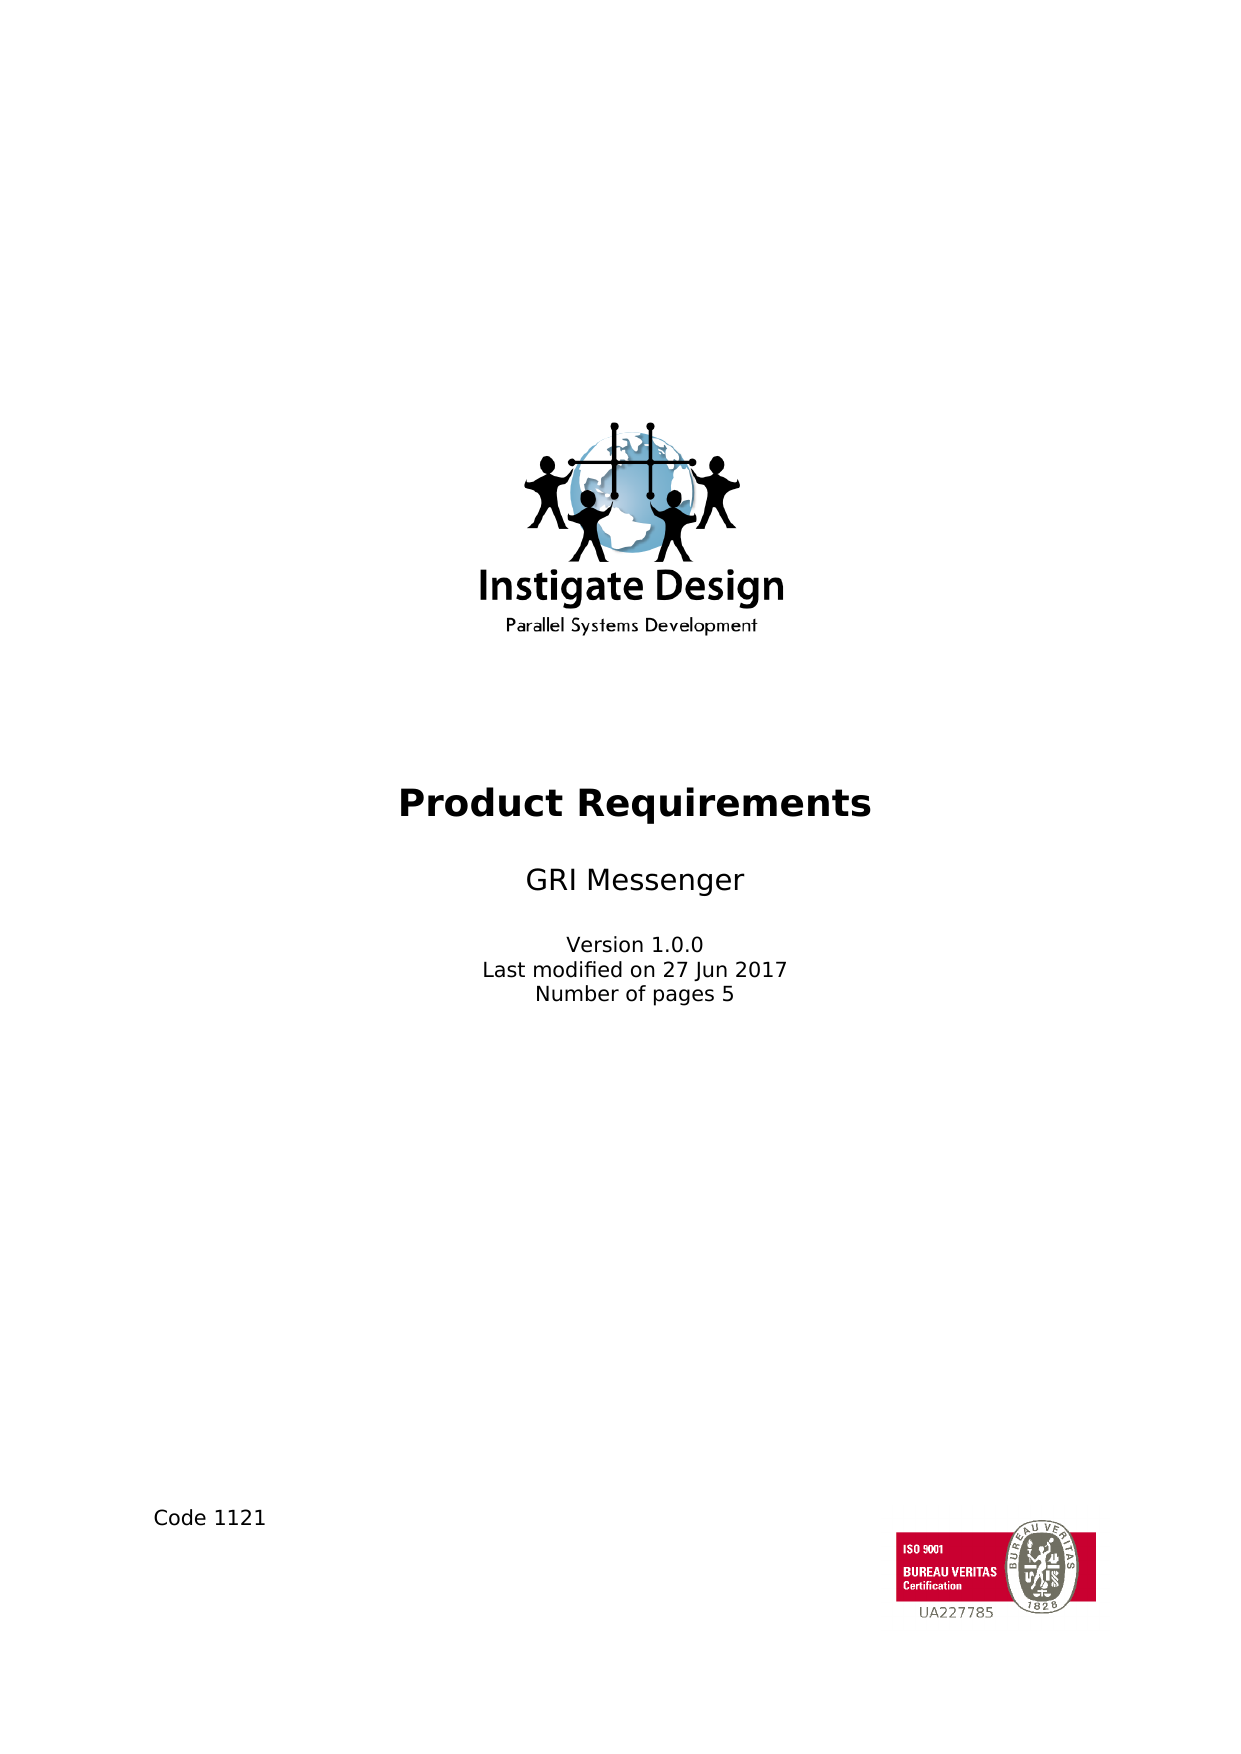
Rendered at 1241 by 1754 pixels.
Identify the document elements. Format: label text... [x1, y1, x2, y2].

picture [881, 1505, 1111, 1631]
subtitle GRI Messenger [148, 863, 1122, 897]
text Number of pages 5 [148, 982, 1122, 1006]
text Version 1.0.0 [148, 933, 1122, 958]
text Last modified on 27 Jun 2017 [148, 958, 1122, 982]
picture [465, 361, 805, 701]
title Product Requirements [148, 782, 1122, 825]
